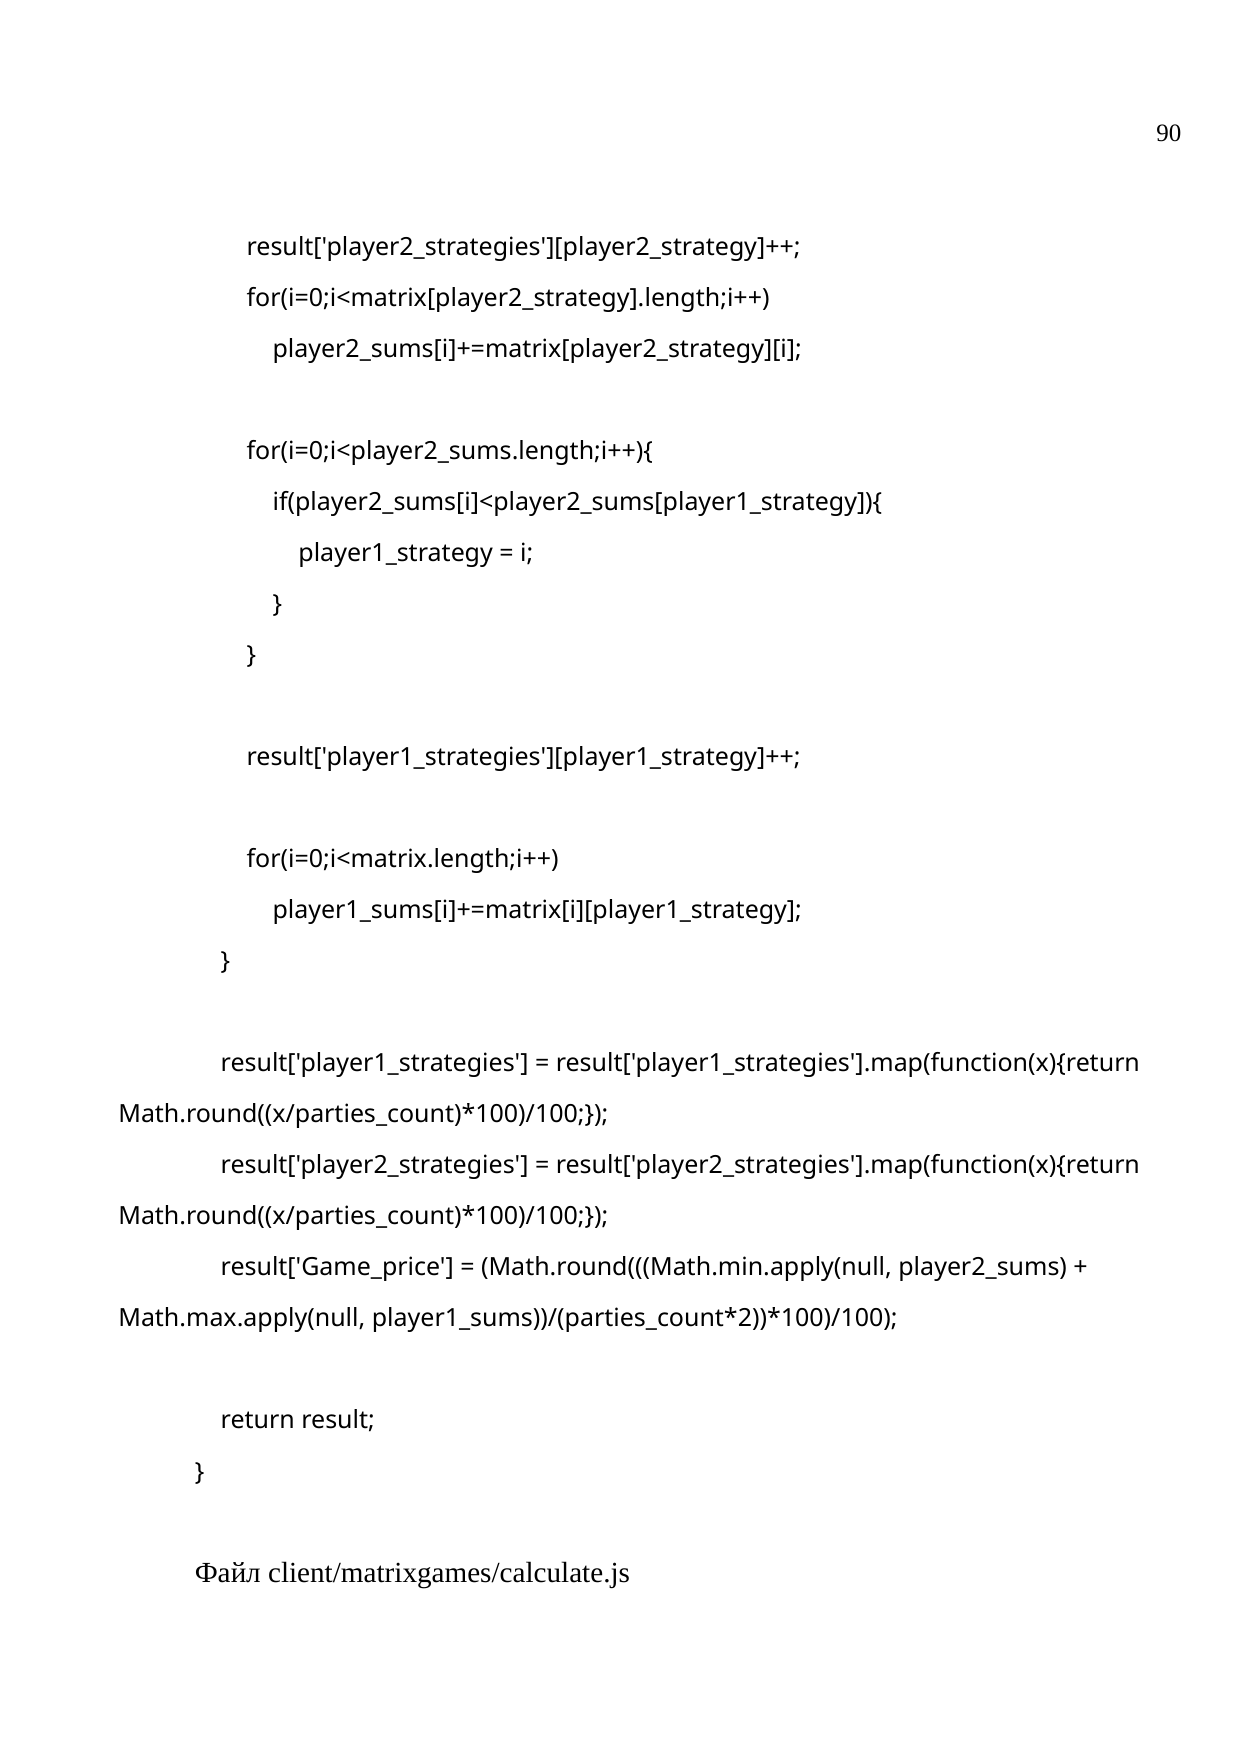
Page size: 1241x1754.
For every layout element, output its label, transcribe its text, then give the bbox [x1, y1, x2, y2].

text } [118, 943, 1181, 977]
text for(i=0;i<matrix.length;i++) [118, 841, 1181, 875]
text for(i=0;i<player2_sums.length;i++){ [118, 432, 1181, 466]
text } [118, 636, 1181, 671]
text } [118, 1453, 1181, 1487]
text player2_sums[i]+=matrix[player2_strategy][i]; [118, 330, 1181, 364]
text return result; [118, 1402, 1181, 1436]
text if(player2_sums[i]<player2_sums[player1_strategy]){ [118, 483, 1181, 517]
text result['player2_strategies'] = result['player2_strategies'].map(function(x){return Math.round((x/parties_count)*100)/100;}); [118, 1147, 1181, 1232]
text for(i=0;i<matrix[player2_strategy].length;i++) [118, 279, 1181, 313]
text Файл client/matrixgames/calculate.js [118, 1555, 1181, 1589]
text player1_strategy = i; [118, 534, 1181, 568]
text result['player1_strategies'] = result['player1_strategies'].map(function(x){return Math.round((x/parties_count)*100)/100;}); [118, 1045, 1181, 1130]
text player1_sums[i]+=matrix[i][player1_strategy]; [118, 892, 1181, 926]
text result['Game_price'] = (Math.round(((Math.min.apply(null, player2_sums) + Math.max.apply(null, player1_sums))/(parties_count*2))*100)/100); [118, 1249, 1181, 1334]
text result['player2_strategies'][player2_strategy]++; [118, 228, 1181, 262]
text result['player1_strategies'][player1_strategy]++; [118, 738, 1181, 773]
text } [118, 585, 1181, 619]
